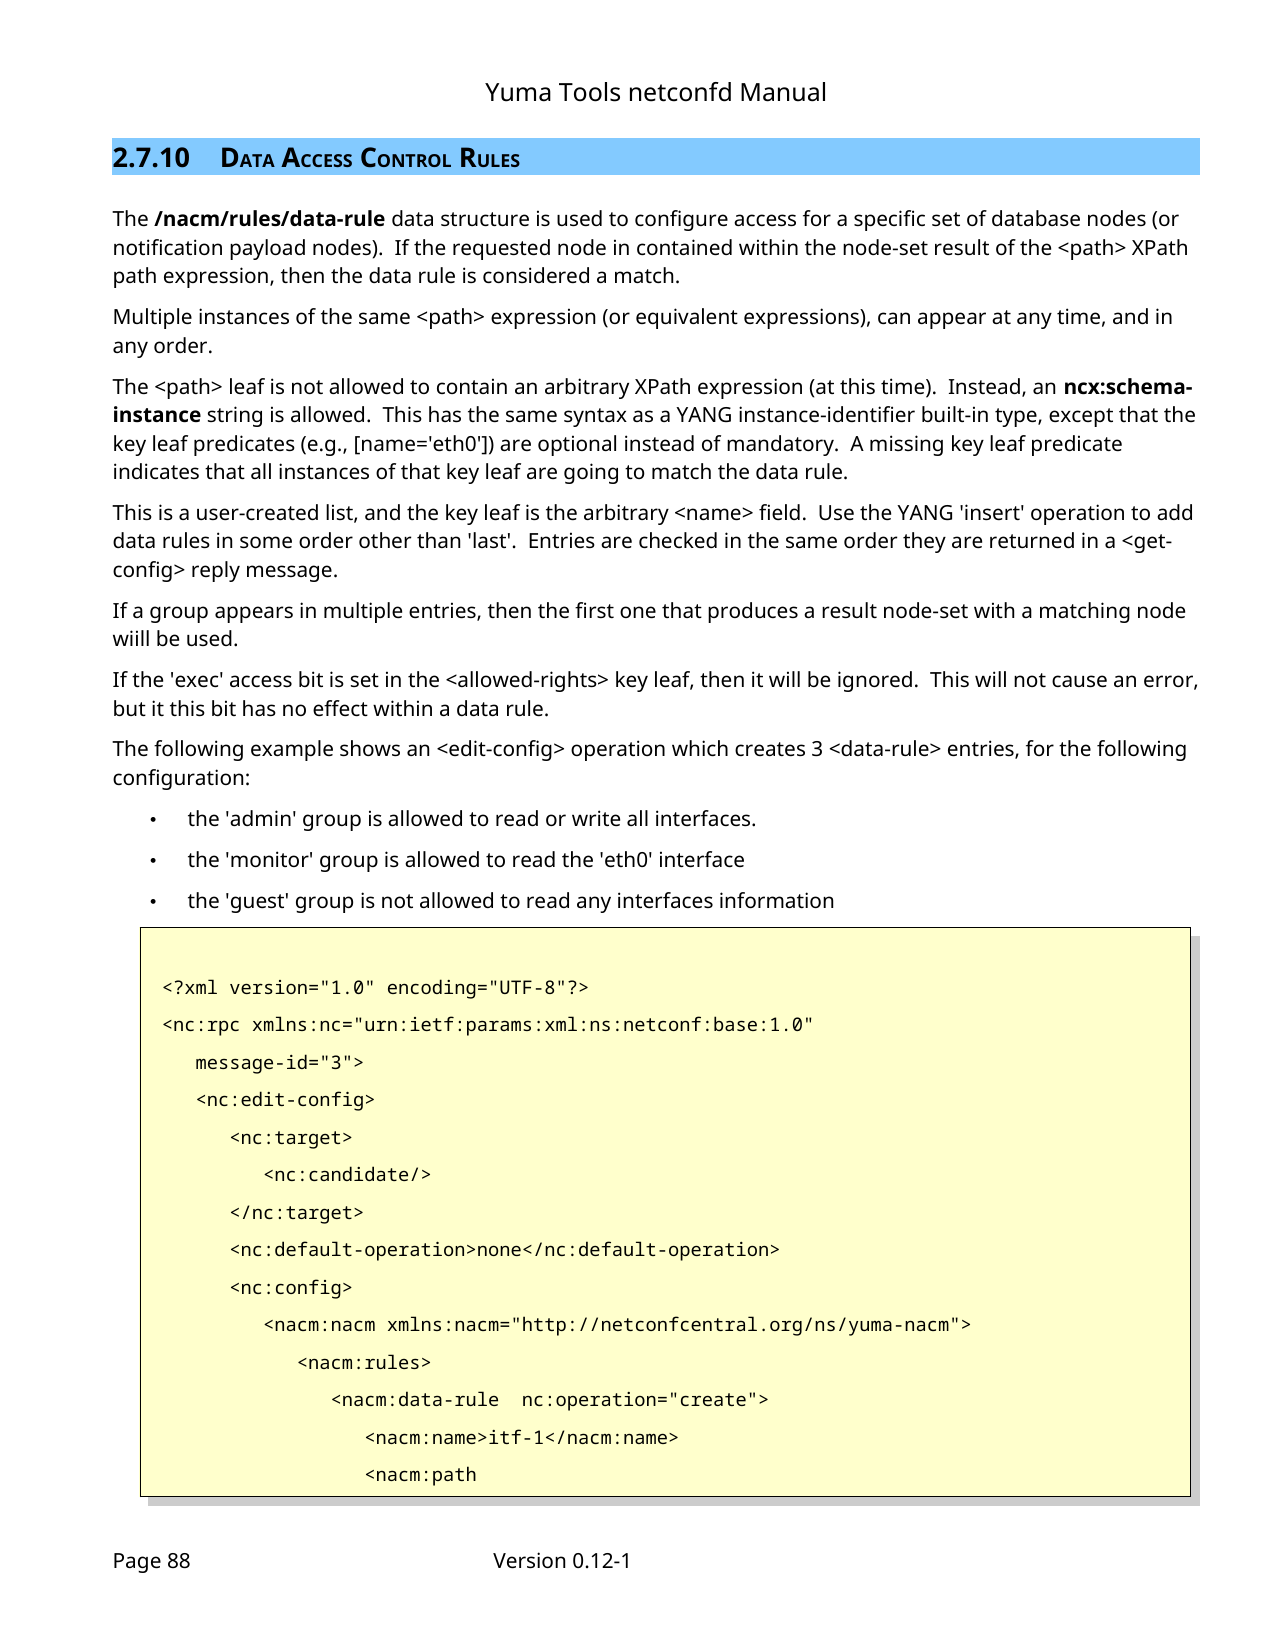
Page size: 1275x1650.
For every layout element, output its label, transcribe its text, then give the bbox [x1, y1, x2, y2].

text <nacm:data-rule nc:operation="create"> [141, 1377, 1190, 1412]
text <nacm:rules> [141, 1339, 1190, 1375]
text <nc:config> [141, 1264, 1190, 1300]
text <nc:rpc xmlns:nc="urn:ietf:params:xml:ns:netconf:base:1.0" [141, 1002, 1190, 1037]
list the 'admin' group is allowed to read or write all interfaces. [150, 804, 1200, 832]
text <nc:edit-config> [141, 1077, 1190, 1112]
text <nc:candidate/> [141, 1152, 1190, 1187]
text If a group appears in multiple entries, then the first one that produces a result node-set with a matching node wiill be used. [112, 596, 1200, 653]
text <nc:default-operation>none</nc:default-operation> [141, 1227, 1190, 1262]
text If the 'exec' access bit is set in the <allowed-rights> key leaf, then it will be ignored. This will not cause an error, but it this bit has no effect within a data rule. [112, 665, 1200, 722]
text <nacm:path [141, 1452, 1190, 1496]
text </nc:target> [141, 1189, 1190, 1225]
text message-id="3"> [141, 1039, 1190, 1075]
text <nacm:nacm xmlns:nacm="http://netconfcentral.org/ns/yuma-nacm"> [141, 1302, 1190, 1337]
text <nc:target> [141, 1114, 1190, 1150]
text <nacm:name>itf-1</nacm:name> [141, 1414, 1190, 1450]
text <?xml version="1.0" encoding="UTF-8"?> [141, 964, 1190, 1000]
list the 'guest' group is not allowed to read any interfaces information [150, 886, 1200, 914]
text Multiple instances of the same <path> expression (or equivalent expressions), can appear at any time, and in any order. [112, 302, 1200, 359]
subtitle Data Access Control Rules [112, 138, 1200, 175]
list the 'monitor' group is allowed to read the 'eth0' interface [150, 845, 1200, 873]
text The following example shows an <edit-config> operation which creates 3 <data-rule> entries, for the following configuration: [112, 734, 1200, 791]
text The /nacm/rules/data-rule data structure is used to configure access for a specific set of database nodes (or notification payload nodes). If the requested node in contained within the node-set result of the <path> XPath path expression, then the data rule is considered a match. [112, 204, 1200, 290]
text The <path> leaf is not allowed to contain an arbitrary XPath expression (at this time). Instead, an ncx:schema-instance string is allowed. This has the same syntax as a YANG instance-identifier built-in type, except that the key leaf predicates (e.g., [name='eth0']) are optional instead of mandatory. A missing key leaf predicate indicates that all instances of that key leaf are going to match the data rule. [112, 372, 1200, 486]
text This is a user-created list, and the key leaf is the arbitrary <name> field. Use the YANG 'insert' operation to add data rules in some order other than 'last'. Entries are checked in the same order they are returned in a <get-config> reply message. [112, 498, 1200, 583]
